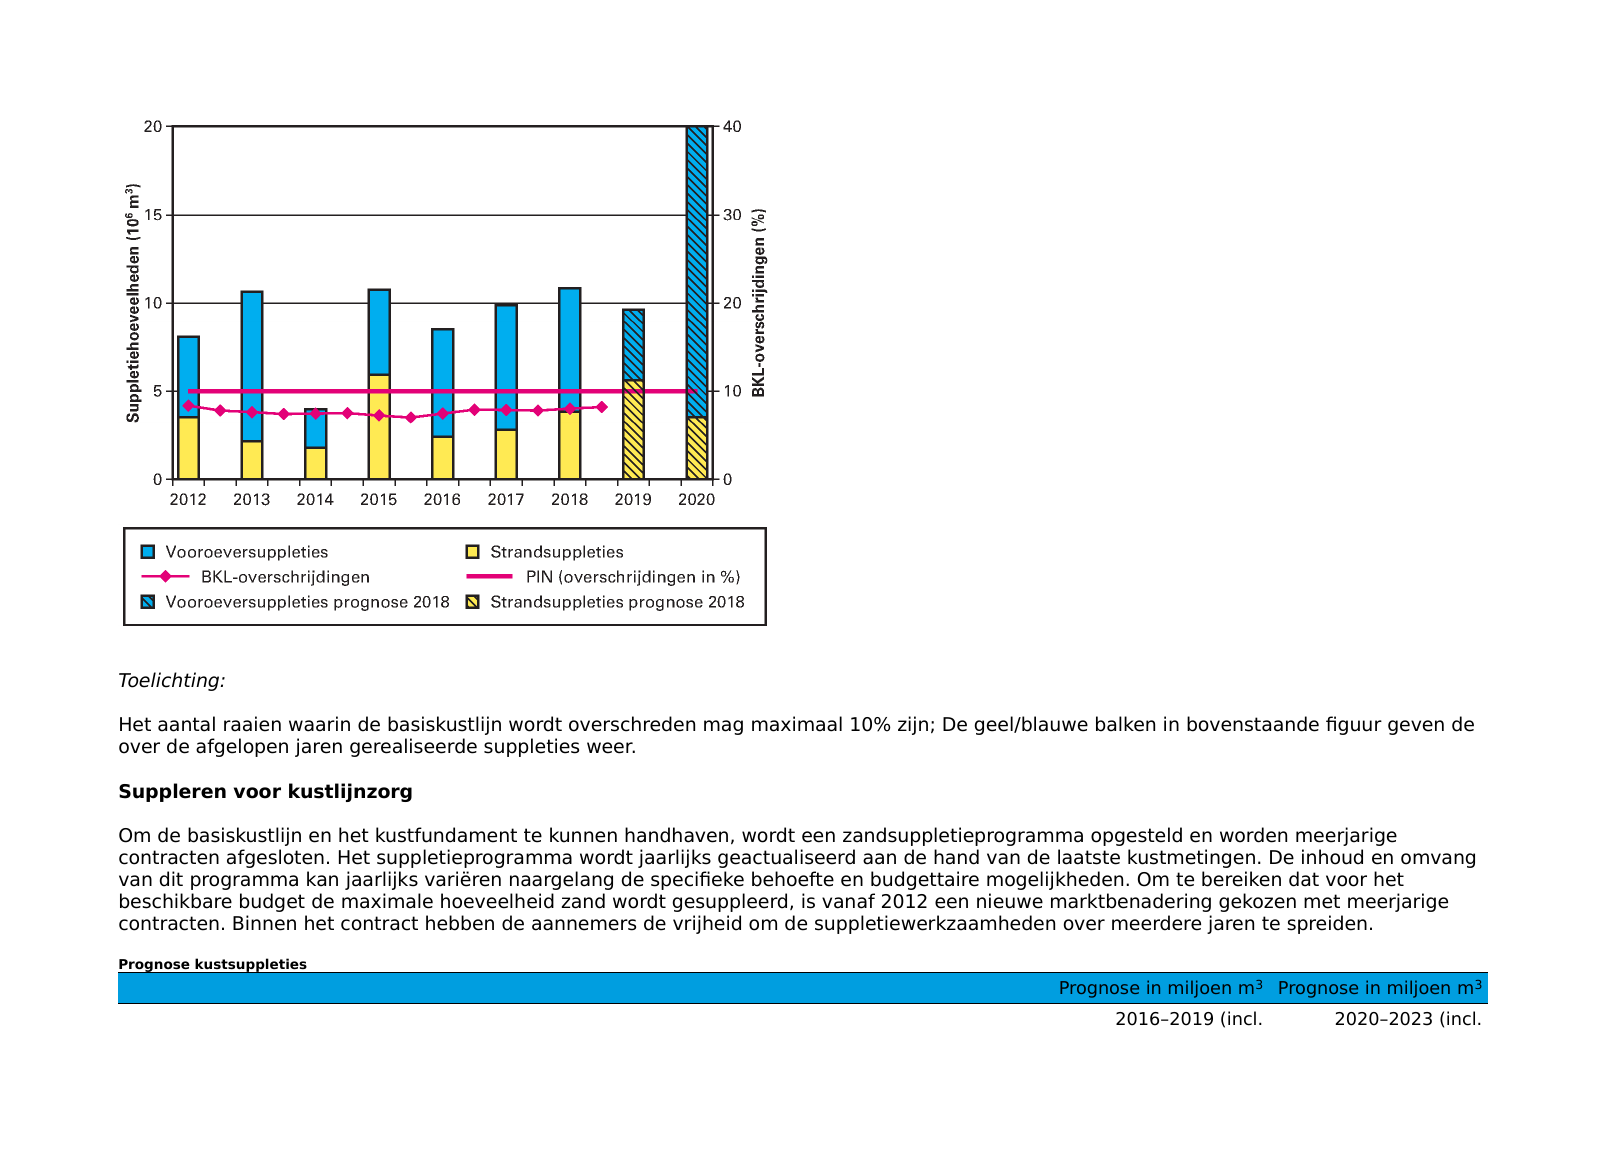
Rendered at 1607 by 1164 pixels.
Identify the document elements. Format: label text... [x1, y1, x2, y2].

table_cell Prognose in miljoen m3 [1050, 973, 1269, 1003]
table_cell 2016–2019 (incl. [1050, 1004, 1269, 1029]
table_cell Prognose in miljoen m3 [1269, 973, 1488, 1003]
table_cell [118, 973, 1050, 1003]
text Om de basiskustlijn en het kustfundament te kunnen handhaven, wordt een zandsuppletieprogramma opgesteld en worden meerjarige contracten afgesloten. Het suppletieprogramma wordt jaarlijks geactualiseerd aan de hand van de laatste kustmetingen. De inhoud en omvang van dit programma kan jaarlijks variëren naargelang de specifieke behoefte en budgettaire mogelijkheden. Om te bereiken dat voor het beschikbare budget de maximale hoeveelheid zand wordt gesuppleerd, is vanaf 2012 een nieuwe marktbenadering gekozen met meerjarige contracten. Binnen het contract hebben de aannemers de vrijheid om de suppletiewerkzaamheden over meerdere jaren te spreiden. [118, 825, 1488, 934]
table_cell [118, 1004, 1050, 1029]
table_header Prognose kustsuppleties [118, 956, 1488, 972]
table_cell 2020–2023 (incl. [1269, 1004, 1488, 1029]
text Het aantal raaien waarin de basiskustlijn wordt overschreden mag maximaal 10% zijn; De geel/blauwe balken in bovenstaande figuur geven de over de afgelopen jaren gerealiseerde suppleties weer. [118, 714, 1488, 758]
subtitle Suppleren voor kustlijnzorg [118, 781, 1488, 802]
subtitle Toelichting: [118, 670, 1488, 692]
picture [118, 118, 768, 626]
